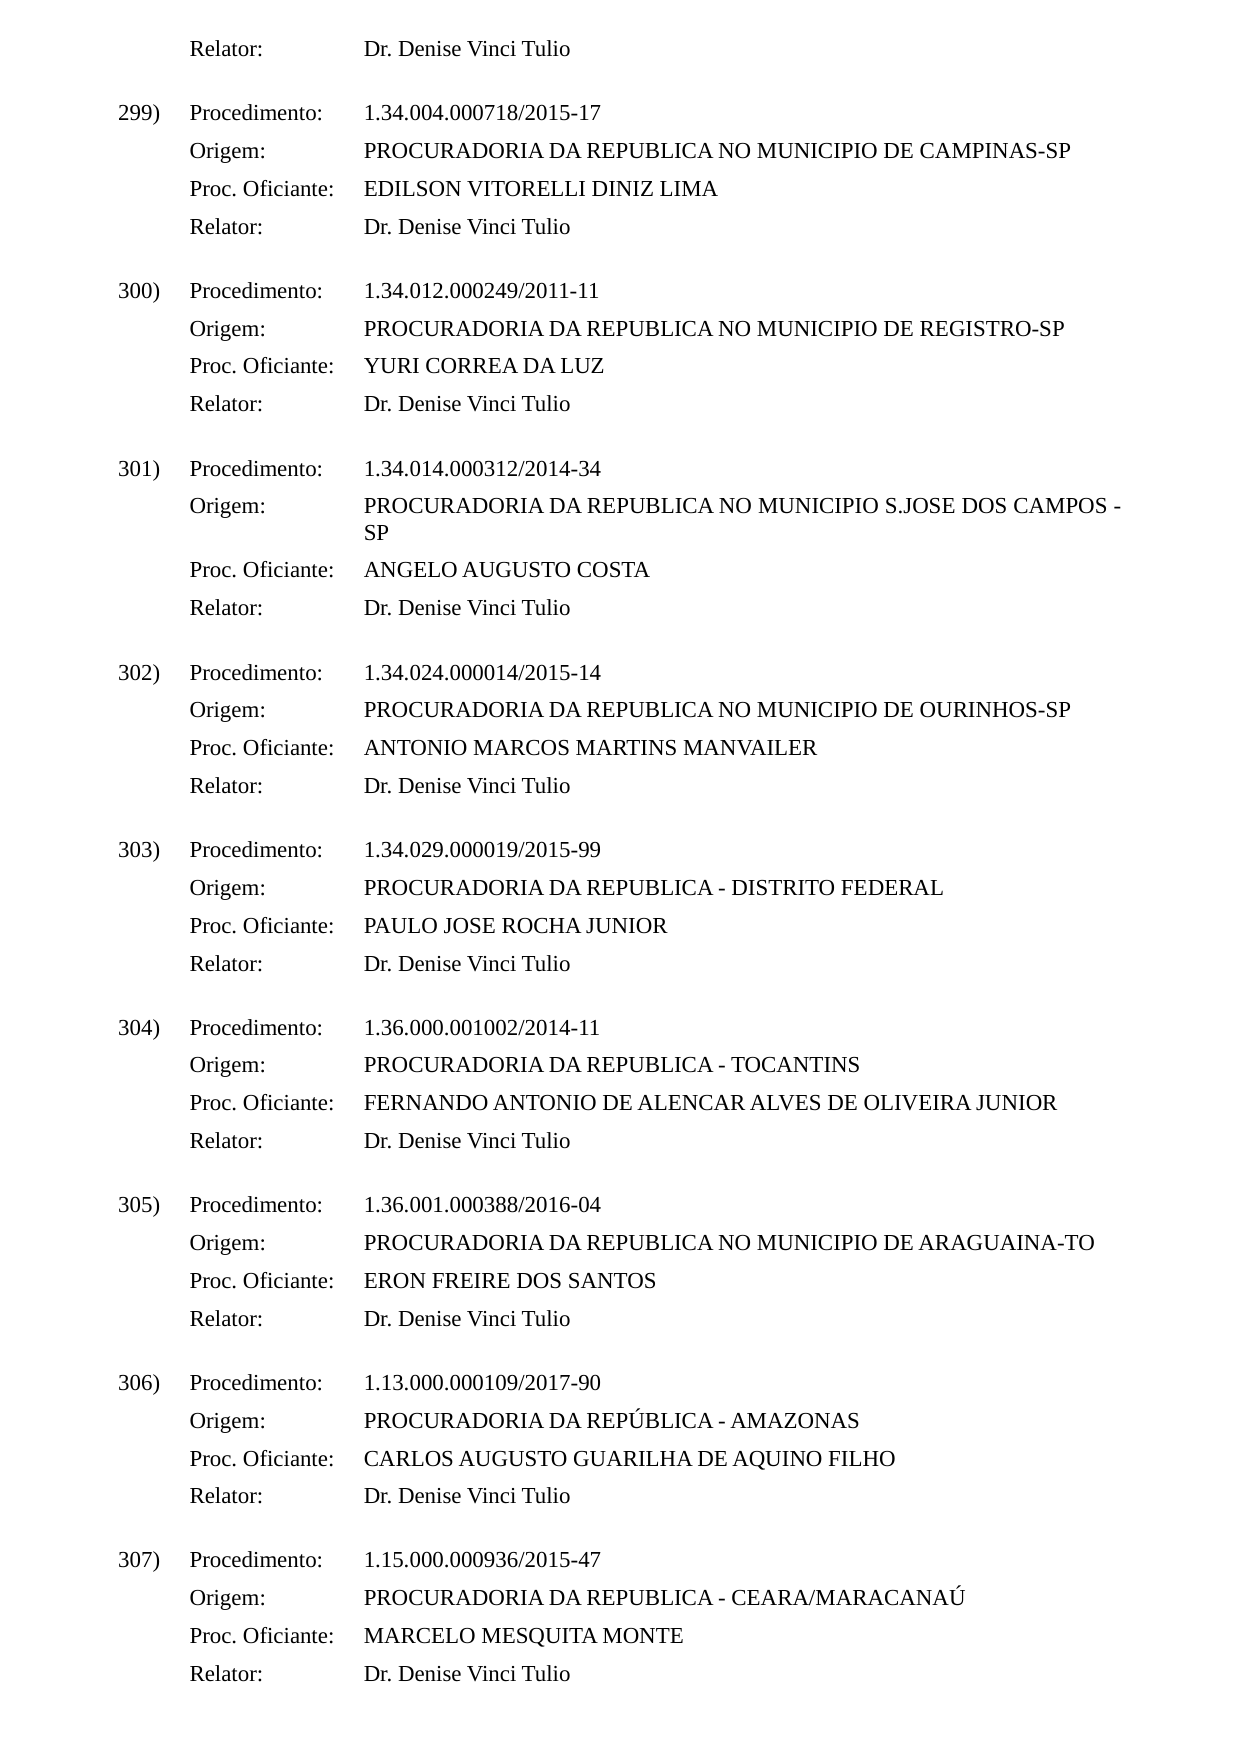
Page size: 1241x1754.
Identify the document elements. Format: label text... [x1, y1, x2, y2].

table_header 1.36.000.001002/2014-11 [358, 1008, 1128, 1046]
table_cell Origem: [184, 1046, 358, 1084]
table_header 1.36.001.000388/2016-04 [358, 1186, 1128, 1223]
table_header 1.34.004.000718/2015-17 [358, 94, 1128, 131]
table_cell [112, 207, 184, 245]
table_cell [112, 1616, 184, 1654]
table_cell Origem: [184, 487, 358, 551]
table_cell MARCELO MESQUITA MONTE [358, 1616, 1128, 1654]
table_cell [112, 131, 184, 169]
table_header Procedimento: [184, 271, 358, 309]
table_cell PROCURADORIA DA REPÚBLICA - AMAZONAS [358, 1401, 1128, 1439]
table_cell [112, 1439, 184, 1477]
table_cell ERON FREIRE DOS SANTOS [358, 1261, 1128, 1299]
table_cell Proc. Oficiante: [184, 1439, 358, 1477]
table_cell [112, 385, 184, 422]
table_cell [112, 551, 184, 589]
table_cell Proc. Oficiante: [184, 551, 358, 589]
table_cell Relator: [184, 385, 358, 422]
table_cell [112, 1121, 184, 1159]
table_cell Dr. Denise Vinci Tulio [358, 944, 1128, 982]
table_cell PROCURADORIA DA REPUBLICA NO MUNICIPIO DE REGISTRO-SP [358, 309, 1128, 347]
table_cell ANGELO AUGUSTO COSTA [358, 551, 1128, 589]
table_cell Proc. Oficiante: [184, 169, 358, 207]
table_cell Dr. Denise Vinci Tulio [358, 1477, 1128, 1514]
table_cell Origem: [184, 868, 358, 906]
table_cell Dr. Denise Vinci Tulio [358, 766, 1128, 804]
table_cell [112, 1299, 184, 1337]
table_cell YURI CORREA DA LUZ [358, 347, 1128, 385]
table_cell Origem: [184, 1224, 358, 1261]
table_cell Origem: [184, 691, 358, 728]
table_header 1.15.000.000936/2015-47 [358, 1541, 1128, 1579]
table_cell Dr. Denise Vinci Tulio [358, 30, 1128, 67]
table_header 1.34.024.000014/2015-14 [358, 653, 1128, 691]
table_cell PROCURADORIA DA REPUBLICA - CEARA/MARACANAÚ [358, 1579, 1128, 1616]
table_cell EDILSON VITORELLI DINIZ LIMA [358, 169, 1128, 207]
table_cell PROCURADORIA DA REPUBLICA NO MUNICIPIO DE CAMPINAS-SP [358, 131, 1128, 169]
table_cell [112, 589, 184, 626]
table_header 301) [112, 449, 184, 487]
table_cell Proc. Oficiante: [184, 906, 358, 944]
table_header 307) [112, 1541, 184, 1579]
table_cell [112, 1046, 184, 1084]
table_cell Relator: [184, 766, 358, 804]
table_cell [112, 30, 184, 67]
table_header 1.34.014.000312/2014-34 [358, 449, 1128, 487]
table_header 1.34.029.000019/2015-99 [358, 830, 1128, 868]
table_cell [112, 1401, 184, 1439]
table_cell Dr. Denise Vinci Tulio [358, 207, 1128, 245]
table_cell Relator: [184, 1121, 358, 1159]
table_header 304) [112, 1008, 184, 1046]
table_cell Dr. Denise Vinci Tulio [358, 589, 1128, 626]
table_cell [112, 487, 184, 551]
table_header Procedimento: [184, 653, 358, 691]
table_cell Origem: [184, 131, 358, 169]
table_cell [112, 691, 184, 728]
table_cell CARLOS AUGUSTO GUARILHA DE AQUINO FILHO [358, 1439, 1128, 1477]
table_cell [112, 1579, 184, 1616]
table_header 299) [112, 94, 184, 131]
table_cell Relator: [184, 207, 358, 245]
table_cell Dr. Denise Vinci Tulio [358, 385, 1128, 422]
table_cell PROCURADORIA DA REPUBLICA NO MUNICIPIO S.JOSE DOS CAMPOS -SP [358, 487, 1128, 551]
table_cell [112, 1654, 184, 1692]
table_cell [112, 169, 184, 207]
table_cell [112, 1224, 184, 1261]
table_cell Relator: [184, 944, 358, 982]
table_cell FERNANDO ANTONIO DE ALENCAR ALVES DE OLIVEIRA JUNIOR [358, 1084, 1128, 1121]
table_cell Origem: [184, 1401, 358, 1439]
table_cell Proc. Oficiante: [184, 1616, 358, 1654]
table_cell PROCURADORIA DA REPUBLICA - DISTRITO FEDERAL [358, 868, 1128, 906]
table_header Procedimento: [184, 449, 358, 487]
table_cell Relator: [184, 1654, 358, 1692]
table_cell PAULO JOSE ROCHA JUNIOR [358, 906, 1128, 944]
table_header Procedimento: [184, 1186, 358, 1223]
table_header 302) [112, 653, 184, 691]
table_cell Proc. Oficiante: [184, 1261, 358, 1299]
table_header 300) [112, 271, 184, 309]
table_header 303) [112, 830, 184, 868]
table_cell [112, 1261, 184, 1299]
table_cell Origem: [184, 309, 358, 347]
table_cell [112, 766, 184, 804]
table_cell [112, 906, 184, 944]
table_cell Proc. Oficiante: [184, 1084, 358, 1121]
table_header 1.34.012.000249/2011-11 [358, 271, 1128, 309]
table_cell Dr. Denise Vinci Tulio [358, 1121, 1128, 1159]
table_cell Relator: [184, 30, 358, 67]
table_header Procedimento: [184, 1541, 358, 1579]
table_cell Relator: [184, 1477, 358, 1514]
table_cell Dr. Denise Vinci Tulio [358, 1654, 1128, 1692]
table_header 306) [112, 1363, 184, 1401]
table_header Procedimento: [184, 1008, 358, 1046]
table_cell [112, 1084, 184, 1121]
table_cell Relator: [184, 1299, 358, 1337]
table_cell [112, 944, 184, 982]
table_header 1.13.000.000109/2017-90 [358, 1363, 1128, 1401]
table_cell Relator: [184, 589, 358, 626]
table_cell PROCURADORIA DA REPUBLICA - TOCANTINS [358, 1046, 1128, 1084]
table_header Procedimento: [184, 94, 358, 131]
table_cell Proc. Oficiante: [184, 729, 358, 766]
table_header Procedimento: [184, 830, 358, 868]
table_cell PROCURADORIA DA REPUBLICA NO MUNICIPIO DE OURINHOS-SP [358, 691, 1128, 728]
table_cell [112, 1477, 184, 1514]
table_header 305) [112, 1186, 184, 1223]
table_cell [112, 729, 184, 766]
table_cell Dr. Denise Vinci Tulio [358, 1299, 1128, 1337]
table_cell [112, 309, 184, 347]
table_cell [112, 347, 184, 385]
table_header Procedimento: [184, 1363, 358, 1401]
table_cell Proc. Oficiante: [184, 347, 358, 385]
table_cell Origem: [184, 1579, 358, 1616]
table_cell [112, 868, 184, 906]
table_cell PROCURADORIA DA REPUBLICA NO MUNICIPIO DE ARAGUAINA-TO [358, 1224, 1128, 1261]
table_cell ANTONIO MARCOS MARTINS MANVAILER [358, 729, 1128, 766]
